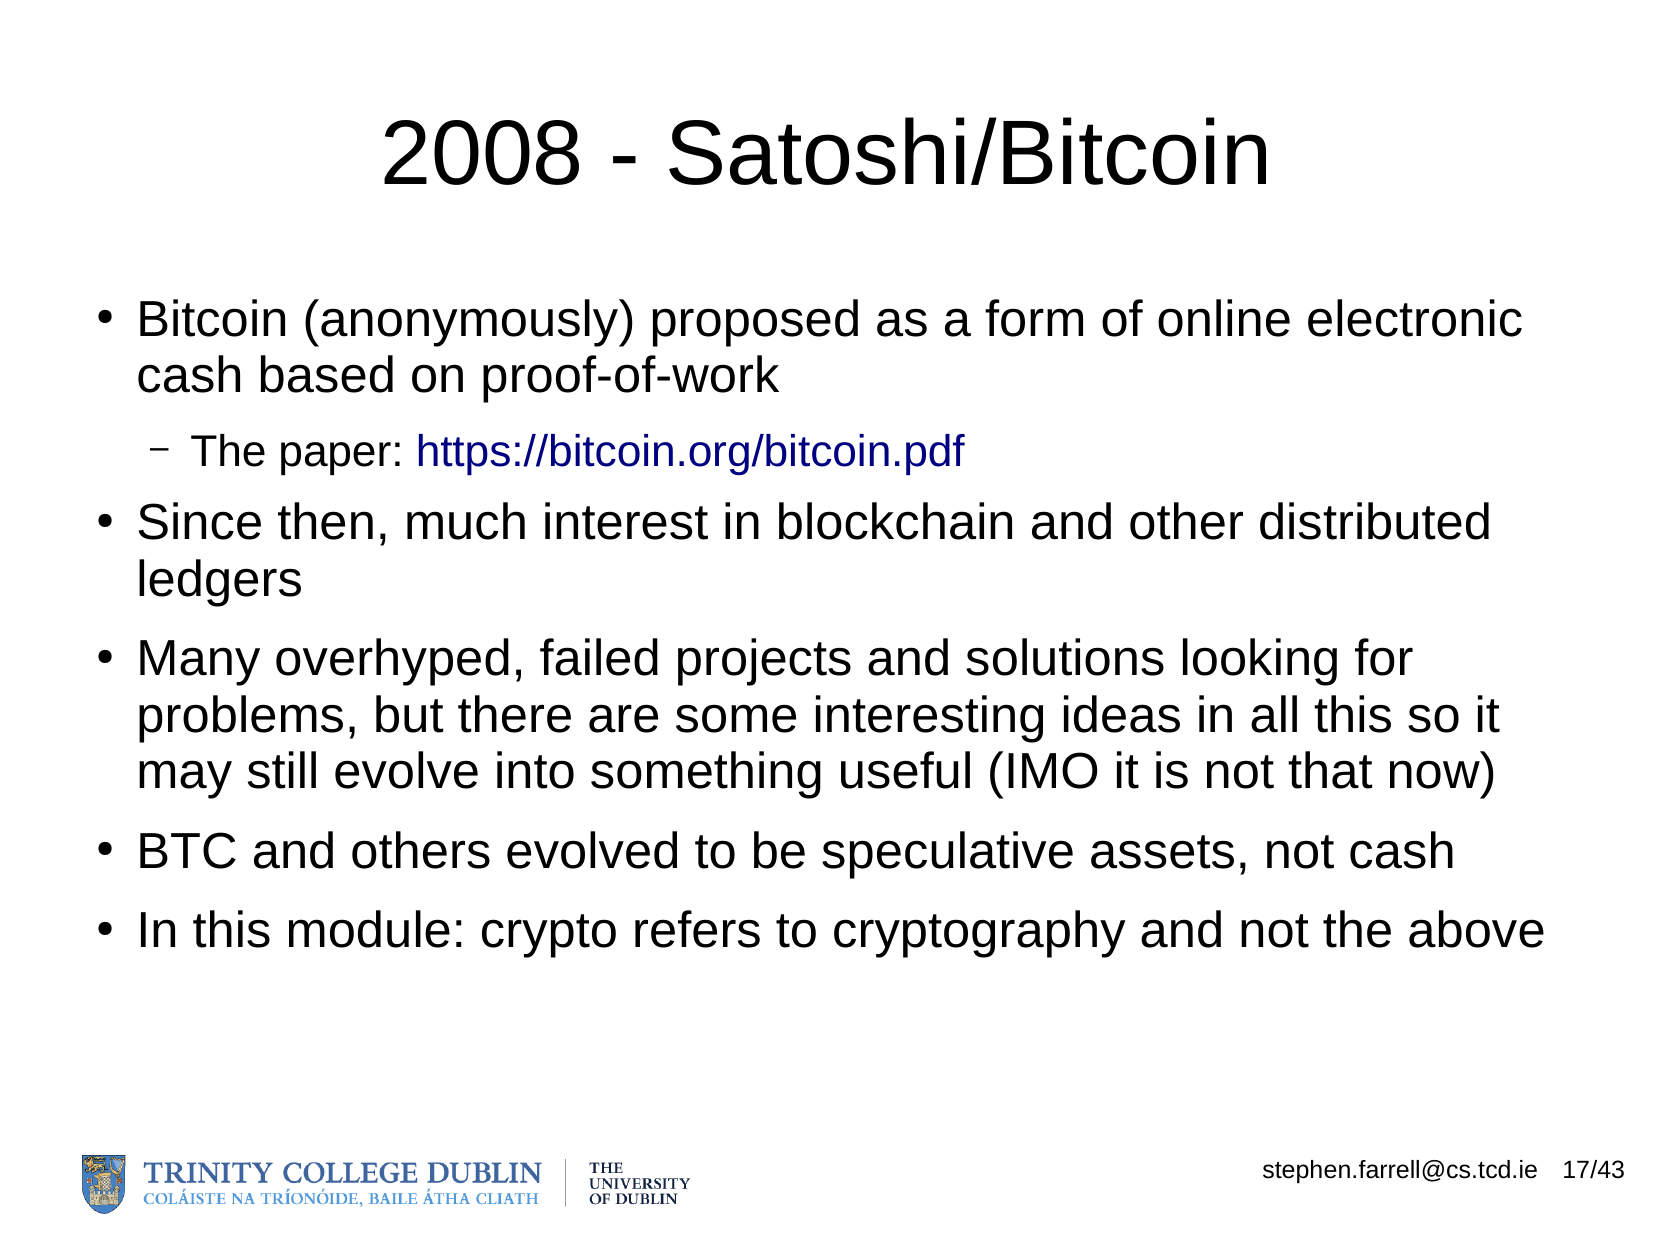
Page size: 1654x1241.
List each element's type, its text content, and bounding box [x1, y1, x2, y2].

list Bitcoin (anonymously) proposed as a form of online electronic cash based on proof-of-work The paper: https://bitcoin.org/bitcoin.pdf Since then, much interest in blockchain and other distributed ledgers Many overhyped, failed projects and solutions looking for problems, but there are some interesting ideas in all this so it may still evolve into something useful (IMO it is not that now) BTC and others evolved to be speculative assets, not cash In this module: crypto refers to cryptography and not the above [82, 290, 1571, 1010]
picture [82, 1155, 694, 1214]
title 2008 - Satoshi/Bitcoin [82, 49, 1571, 257]
